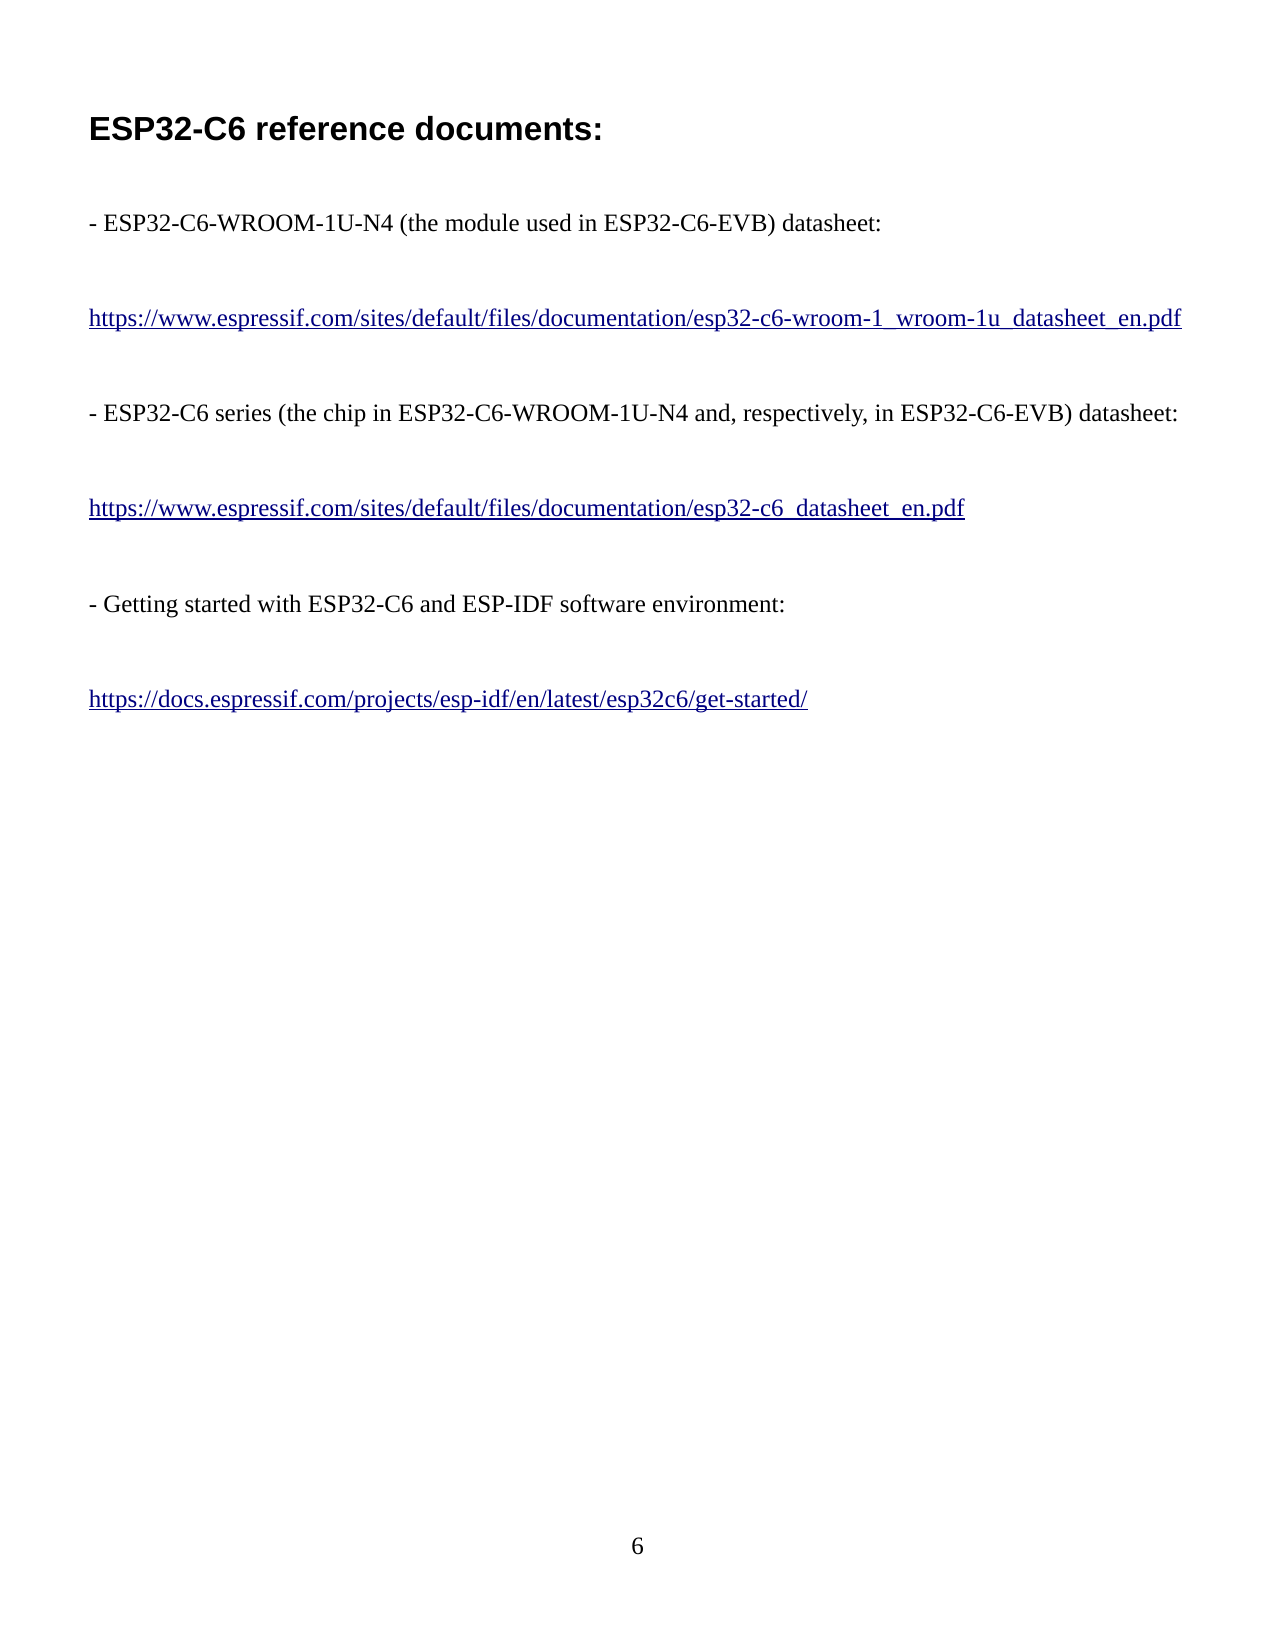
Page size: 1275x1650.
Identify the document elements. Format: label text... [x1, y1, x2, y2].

text https://docs.espressif.com/projects/esp-idf/en/latest/esp32c6/get-started/ [88, 684, 1186, 713]
text https://www.espressif.com/sites/default/files/documentation/esp32-c6-wroom-1_wroom-1u_datasheet_en.pdf [88, 303, 1186, 332]
text - ESP32-C6-WROOM-1U-N4 (the module used in ESP32-C6-EVB) datasheet: [88, 208, 1186, 237]
text - ESP32-C6 series (the chip in ESP32-C6-WROOM-1U-N4 and, respectively, in ESP32-C6-EVB) datasheet: [88, 398, 1186, 427]
text - Getting started with ESP32-C6 and ESP-IDF software environment: [88, 589, 1186, 617]
subtitle ESP32-C6 reference documents: [88, 109, 1186, 148]
text https://www.espressif.com/sites/default/files/documentation/esp32-c6_datasheet_en.pdf [88, 493, 1186, 522]
